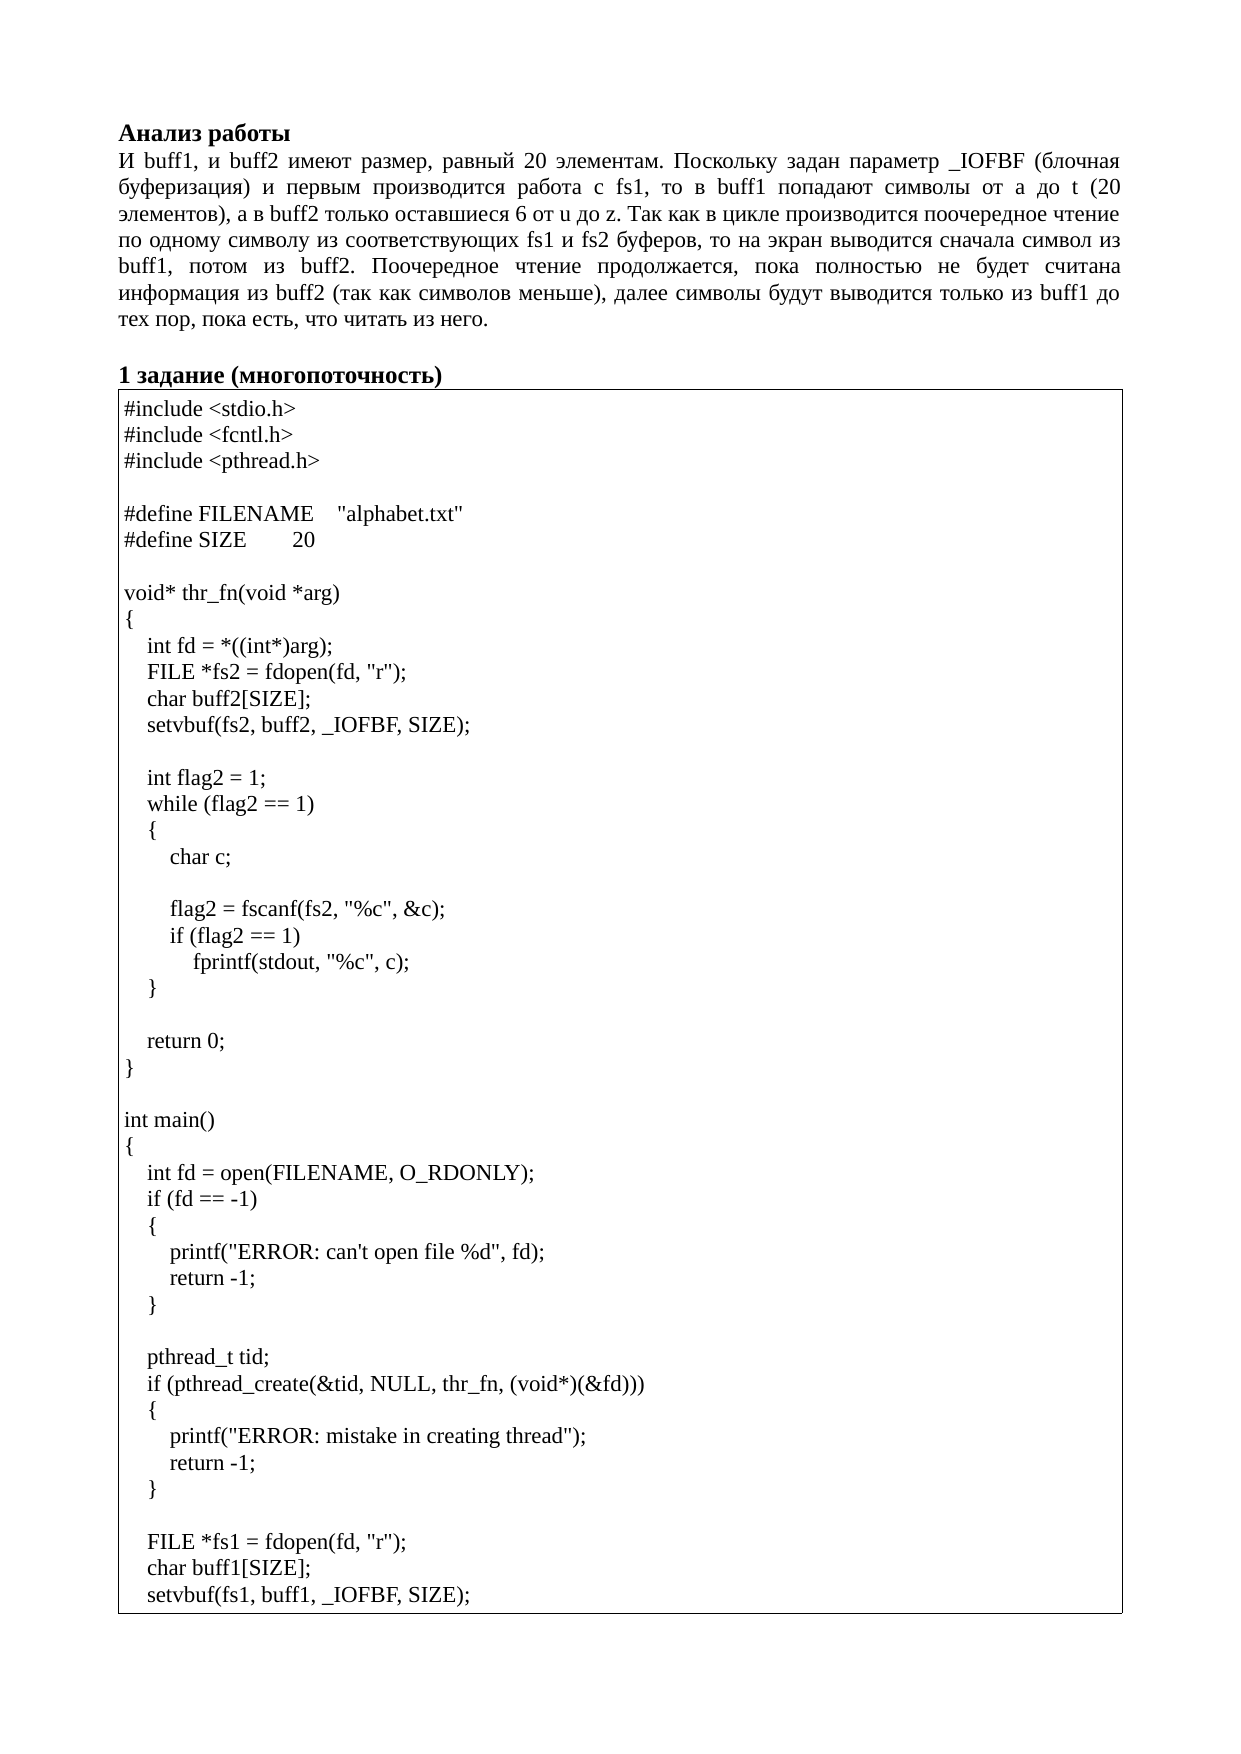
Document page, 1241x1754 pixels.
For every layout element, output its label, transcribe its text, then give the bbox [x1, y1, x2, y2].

text 1 задание (многопоточность) [118, 360, 1122, 389]
text И buff1, и buff2 имеют размер, равный 20 элементам. Поскольку задан параметр _IOFBF (блочная буферизация) и первым производится работа с fs1, то в buff1 попадают символы от a до t (20 элементов), а в buff2 только оставшиеся 6 от u до z. Так как в цикле производится поочередное чтение по одному символу из соответствующих fs1 и fs2 буферов, то на экран выводится сначала символ из buff1, потом из buff2. Поочередное чтение продолжается, пока полностью не будет считана информация из buff2 (так как символов меньше), далее символы будут выводится только из buff1 до тех пор, пока есть, что читать из него. [118, 147, 1122, 331]
table_header #include <stdio.h> #include <fcntl.h> #include <pthread.h> #define FILENAME "alphabet.txt" #define SIZE 20 void* thr_fn(void *arg) { int fd = *((int*)arg); FILE *fs2 = fdopen(fd, "r"); char buff2[SIZE]; setvbuf(fs2, buff2, _IOFBF, SIZE); int flag2 = 1; while (flag2 == 1) { char c; flag2 = fscanf(fs2, "%c", &c); if (flag2 == 1) fprintf(stdout, "%c", c); } return 0; } int main() { int fd = open(FILENAME, O_RDONLY); if (fd == -1) { printf("ERROR: can't open file %d", fd); return -1; } pthread_t tid; if (pthread_create(&tid, NULL, thr_fn, (void*)(&fd))) { printf("ERROR: mistake in creating thread"); return -1; } FILE *fs1 = fdopen(fd, "r"); char buff1[SIZE]; setvbuf(fs1, buff1, _IOFBF, SIZE); [119, 390, 1122, 1613]
text Анализ работы [118, 118, 1122, 147]
